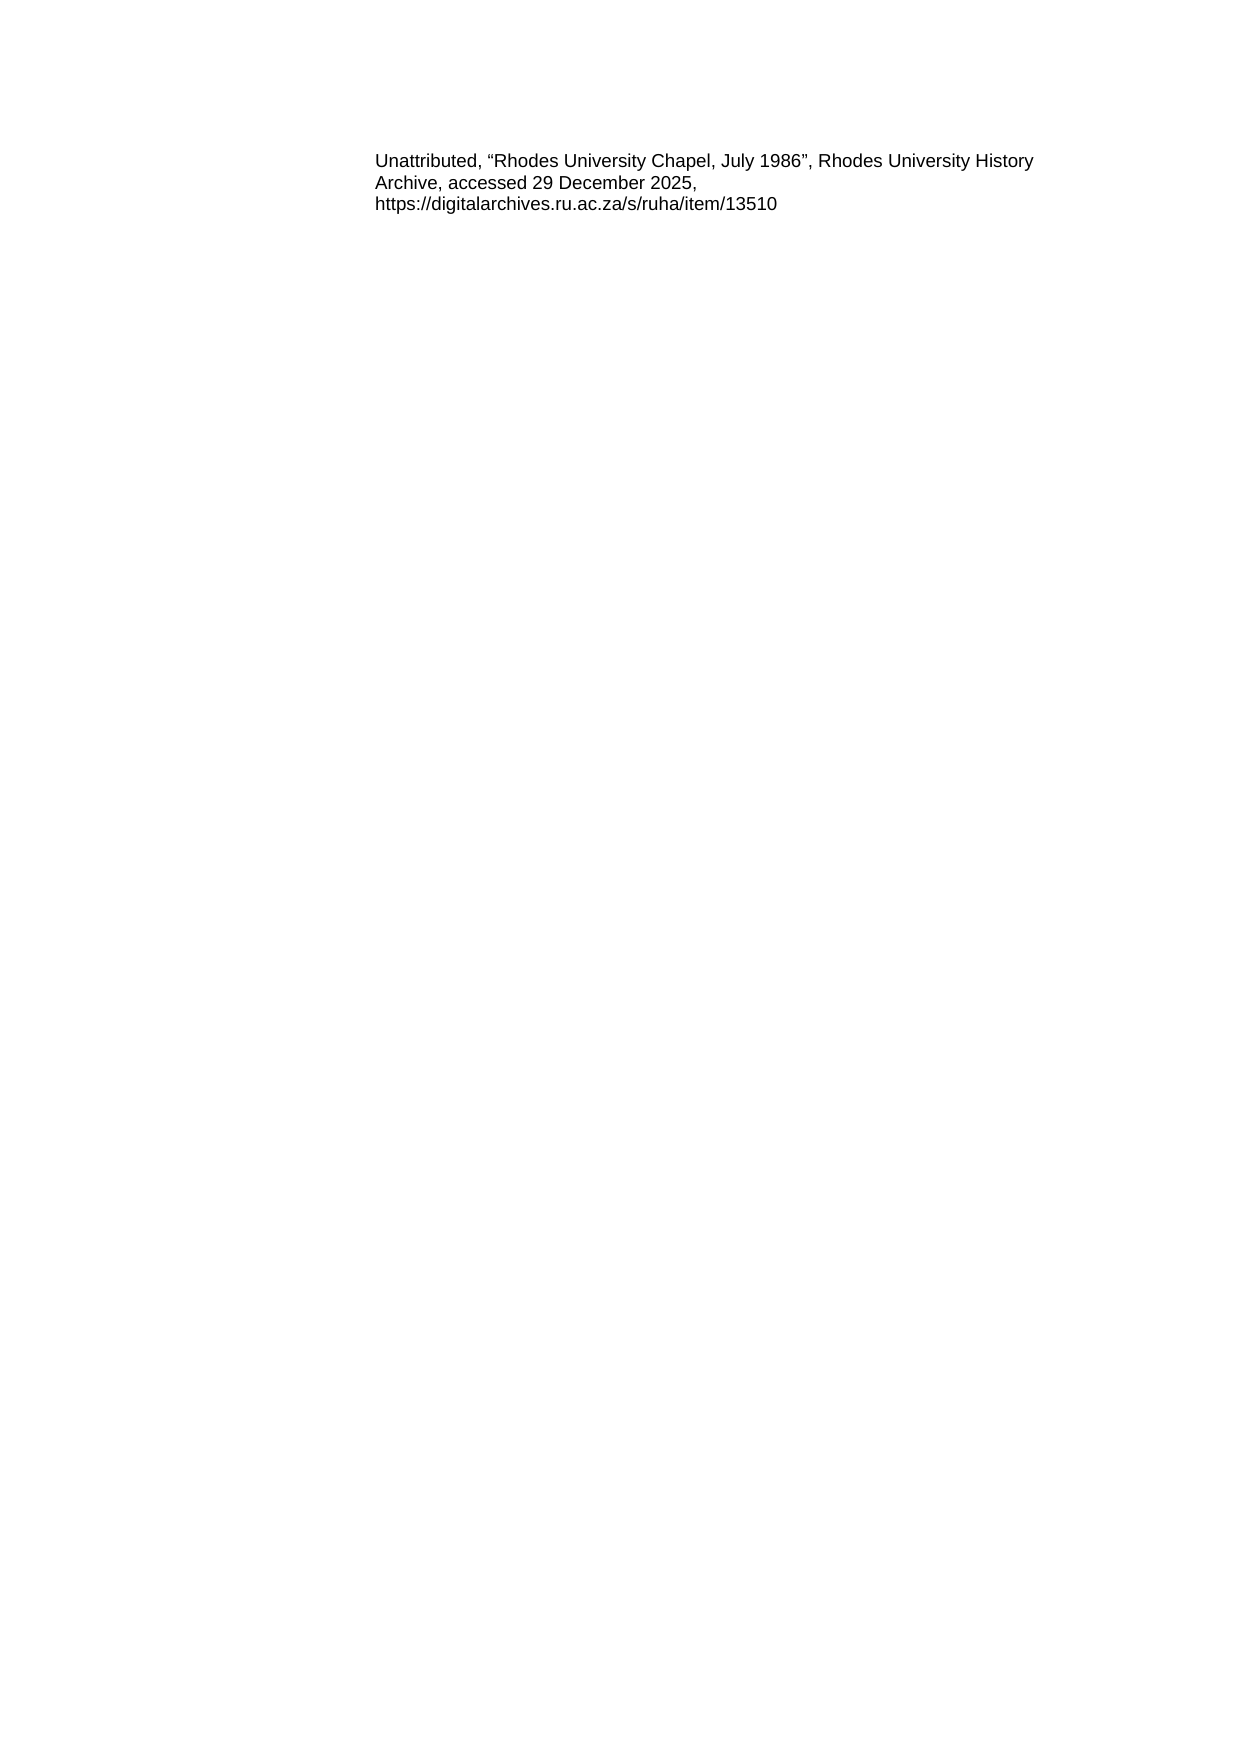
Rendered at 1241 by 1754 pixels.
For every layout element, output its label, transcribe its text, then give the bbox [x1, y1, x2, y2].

text Unattributed, “Rhodes University Chapel, July 1986”, Rhodes University History Archive, accessed 29 December 2025, https://digitalarchives.ru.ac.za/s/ruha/item/13510 [375, 150, 1090, 215]
